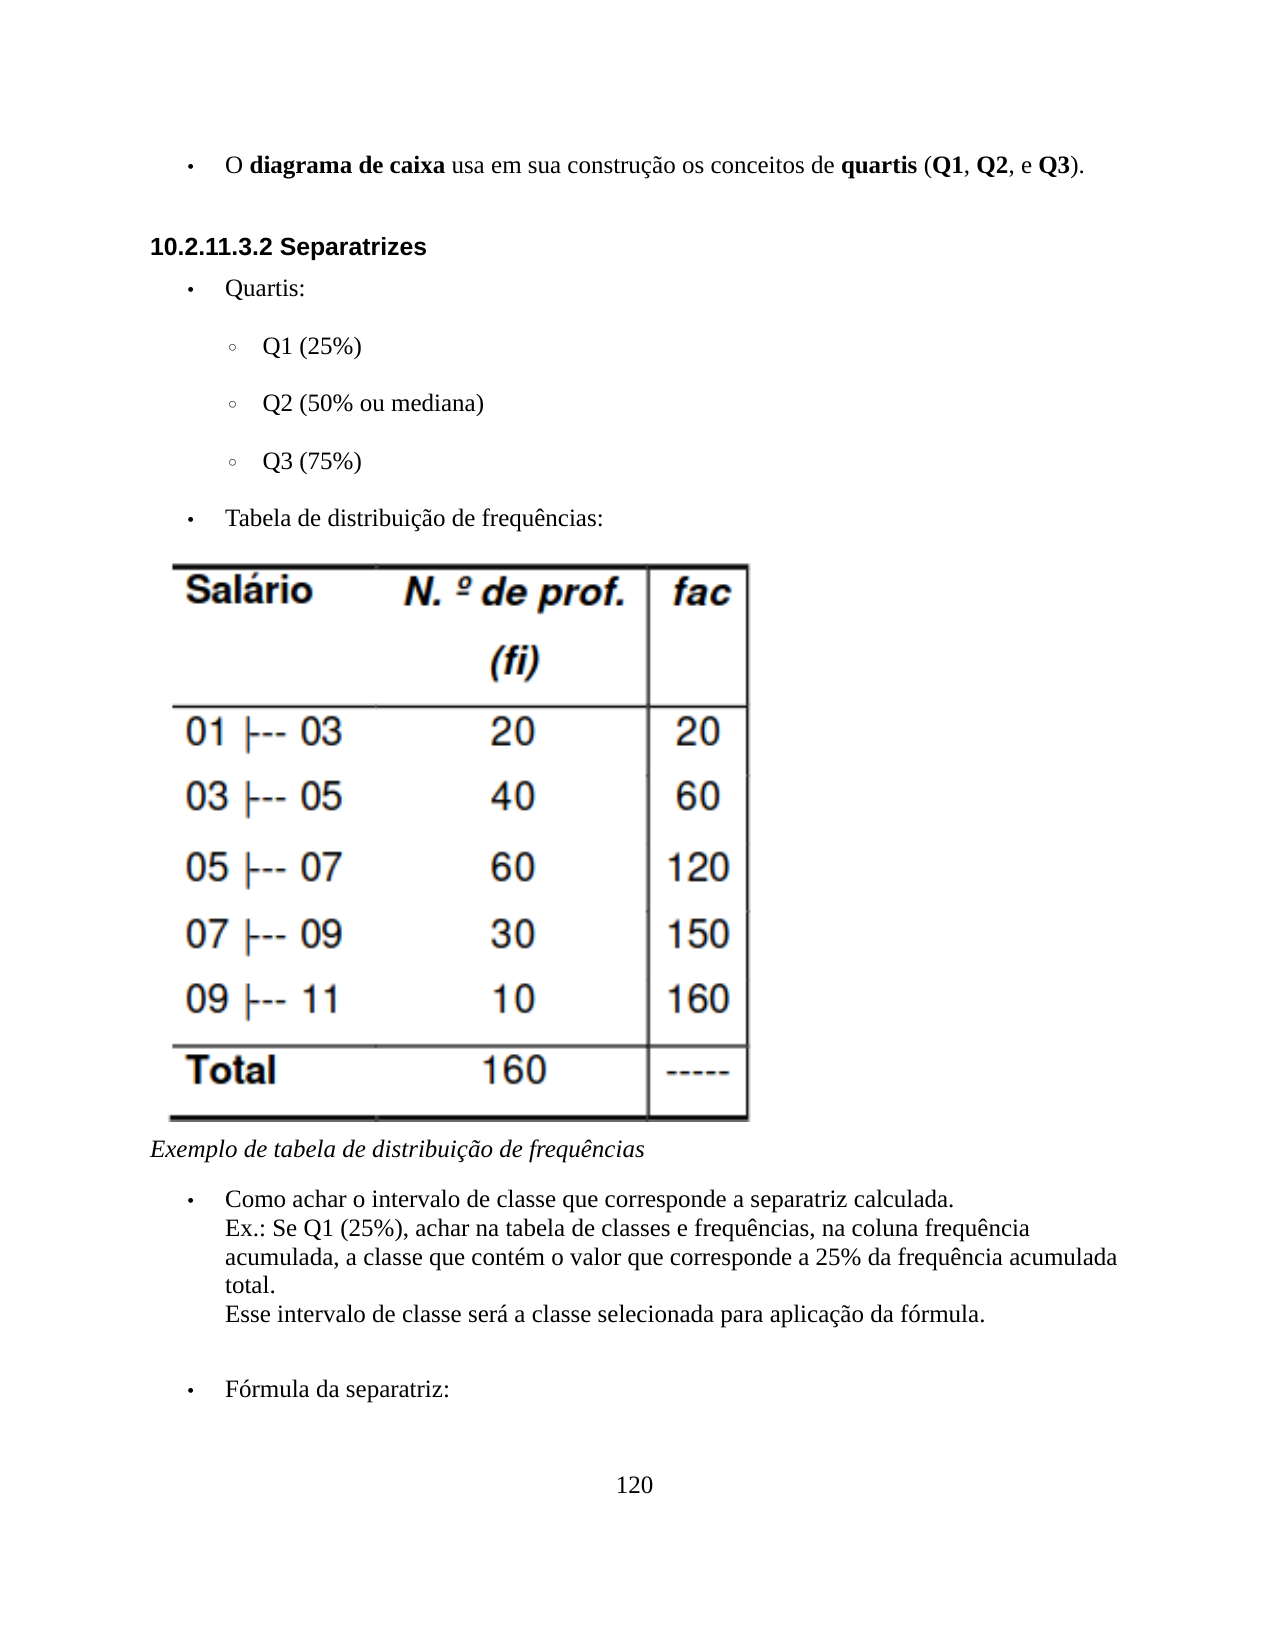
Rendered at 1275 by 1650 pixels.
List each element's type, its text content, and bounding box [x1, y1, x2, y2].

picture [150, 561, 755, 1122]
list Fórmula da separatriz: [187, 1374, 1125, 1432]
list Q3 (75%) [225, 446, 1125, 503]
list Q2 (50% ou mediana) [225, 388, 1125, 446]
list Como achar o intervalo de classe que corresponde a separatriz calculada. Ex.: Se Q1 (25%), achar na tabela de classes e frequências, na coluna frequência acumulada, a classe que contém o valor que corresponde a 25% da frequência acumulada total. Esse intervalo de classe será a classe selecionada para aplicação da fórmula. [187, 1184, 1125, 1357]
list Quartis: [187, 273, 1125, 331]
list O diagrama de caixa usa em sua construção os conceitos de quartis (Q1, Q2, e Q3). [187, 150, 1125, 207]
text Exemplo de tabela de distribuição de frequências [150, 1134, 1125, 1163]
subtitle 10.2.11.3.2 Separatrizes [150, 232, 1125, 261]
list Q1 (25%) [225, 331, 1125, 388]
list Tabela de distribuição de frequências: [187, 503, 1125, 561]
